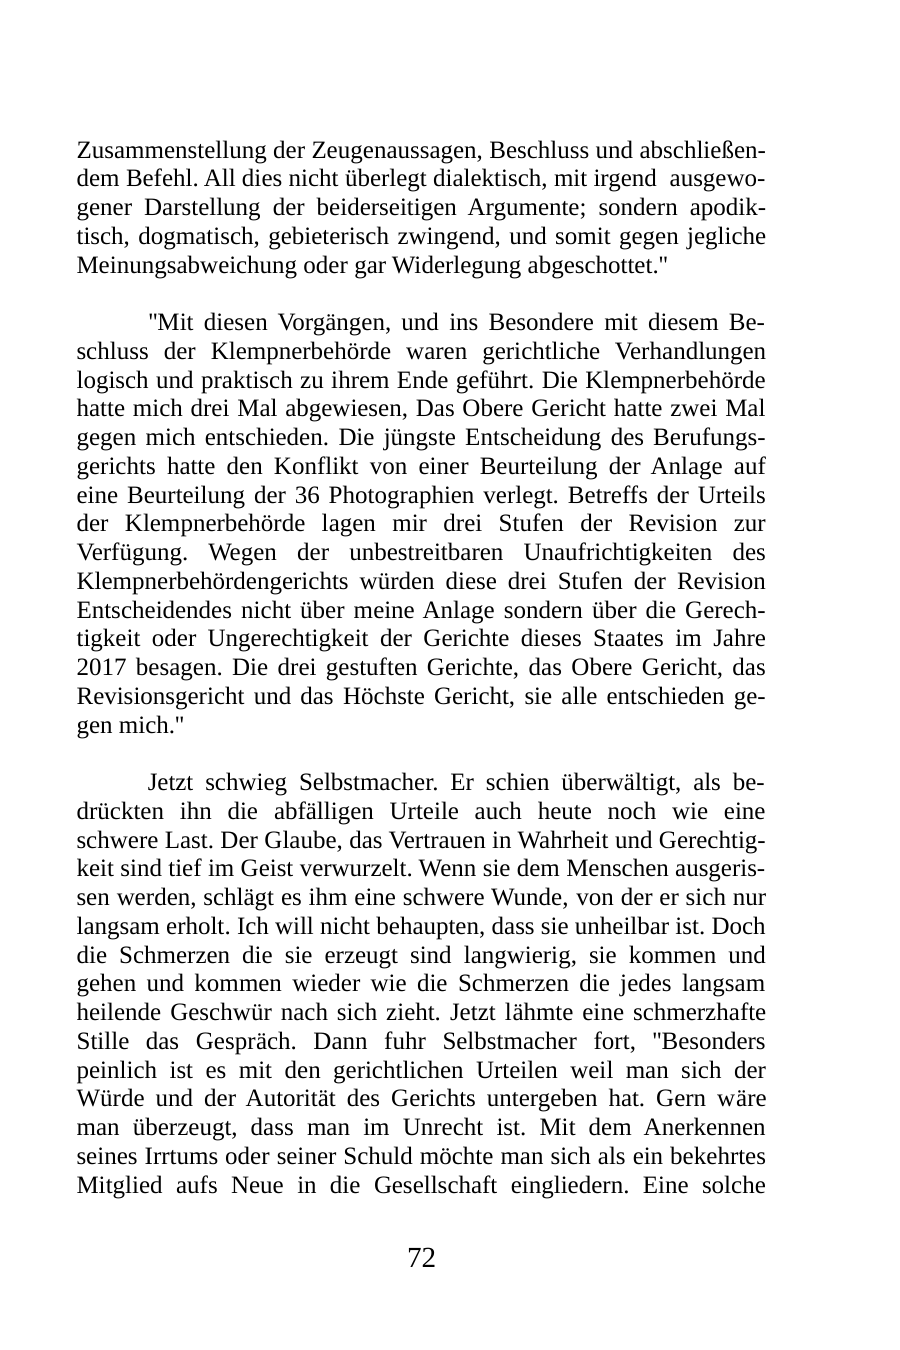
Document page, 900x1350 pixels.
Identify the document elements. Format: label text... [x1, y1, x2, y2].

text Zusammenstellung der Zeugenaussagen, Beschluss und abschließen-dem Befehl. All dies nicht überlegt dialektisch, mit irgend ausgewo-gener Darstellung der beiderseitigen Argumente; sondern apodik-tisch, dogmatisch, gebieterisch zwingend, und somit gegen jegliche Meinungsabweichung oder gar Widerlegung abgeschottet.'' [76, 135, 766, 278]
text Jetzt schwieg Selbstmacher. Er schien überwältigt, als be-drückten ihn die abfälligen Urteile auch heute noch wie eine schwere Last. Der Glaube, das Vertrauen in Wahrheit und Gerechtig-keit sind tief im Geist verwurzelt. Wenn sie dem Menschen ausgeris-sen werden, schlägt es ihm eine schwere Wunde, von der er sich nur langsam erholt. Ich will nicht behaupten, dass sie unheilbar ist. Doch die Schmerzen die sie erzeugt sind langwierig, sie kommen und gehen und kommen wieder wie die Schmerzen die jedes langsam heilende Geschwür nach sich zieht. Jetzt lähmte eine schmerzhafte Stille das Gespräch. Dann fuhr Selbstmacher fort, ''Besonders peinlich ist es mit den gerichtlichen Urteilen weil man sich der Würde und der Autorität des Gerichts untergeben hat. Gern wäre man überzeugt, dass man im Unrecht ist. Mit dem Anerkennen seines Irrtums oder seiner Schuld möchte man sich als ein bekehrtes Mitglied aufs Neue in die Gesellschaft eingliedern. Eine solche [76, 767, 766, 1198]
text ''Mit diesen Vorgängen, und ins Besondere mit diesem Be-schluss der Klempnerbehörde waren gerichtliche Verhandlungen logisch und praktisch zu ihrem Ende geführt. Die Klempnerbehörde hatte mich drei Mal abgewiesen, Das Obere Gericht hatte zwei Mal gegen mich entschieden. Die jüngste Entscheidung des Berufungs-gerichts hatte den Konflikt von einer Beurteilung der Anlage auf eine Beurteilung der 36 Photographien verlegt. Betreffs der Urteils der Klempnerbehörde lagen mir drei Stufen der Revision zur Verfügung. Wegen der unbestreitbaren Unaufrichtigkeiten des Klempnerbehördengerichts würden diese drei Stufen der Revision Entscheidendes nicht über meine Anlage sondern über die Gerech-tigkeit oder Ungerechtigkeit der Gerichte dieses Staates im Jahre 2017 besagen. Die drei gestuften Gerichte, das Obere Gericht, das Revisionsgericht und das Höchste Gericht, sie alle entschieden ge-gen mich.'' [76, 307, 766, 738]
